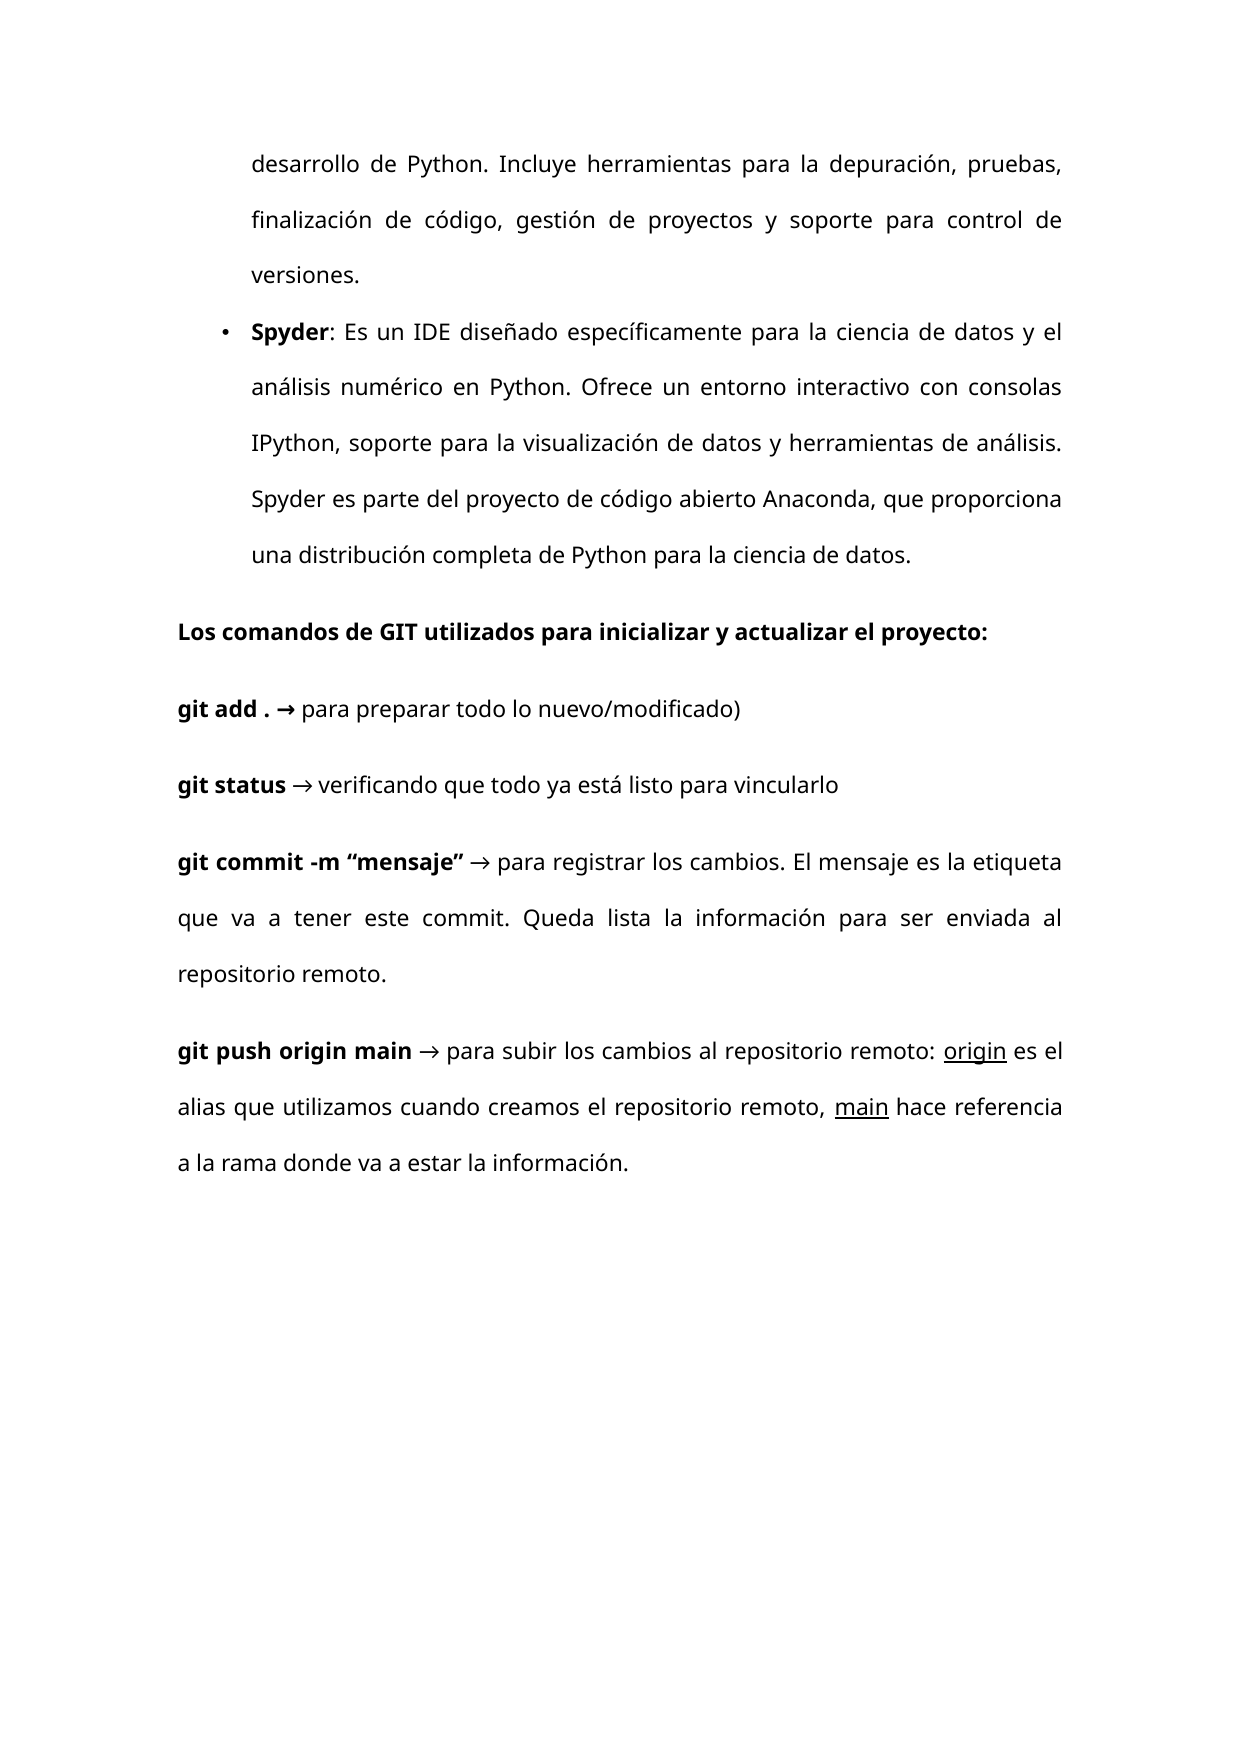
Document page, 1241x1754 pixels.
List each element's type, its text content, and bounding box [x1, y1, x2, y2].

text git status → verificando que todo ya está listo para vincularlo [177, 769, 1063, 801]
text git push origin main → para subir los cambios al repositorio remoto: origin es el alias que utilizamos cuando creamos el repositorio remoto, main hace referencia a la rama donde va a estar la información. [177, 1035, 1063, 1178]
list desarrollo de Python. Incluye herramientas para la depuración, pruebas, finalización de código, gestión de proyectos y soporte para control de versiones. [222, 148, 1063, 291]
list Spyder: Es un IDE diseñado específicamente para la ciencia de datos y el análisis numérico en Python. Ofrece un entorno interactivo con consolas IPython, soporte para la visualización de datos y herramientas de análisis. Spyder es parte del proyecto de código abierto Anaconda, que proporciona una distribución completa de Python para la ciencia de datos. [222, 315, 1063, 570]
text git commit -m “mensaje” → para registrar los cambios. El mensaje es la etiqueta que va a tener este commit. Queda lista la información para ser enviada al repositorio remoto. [177, 846, 1063, 989]
text Los comandos de GIT utilizados para inicializar y actualizar el proyecto: [177, 616, 1063, 647]
text git add . → para preparar todo lo nuevo/modificado) [177, 693, 1063, 724]
